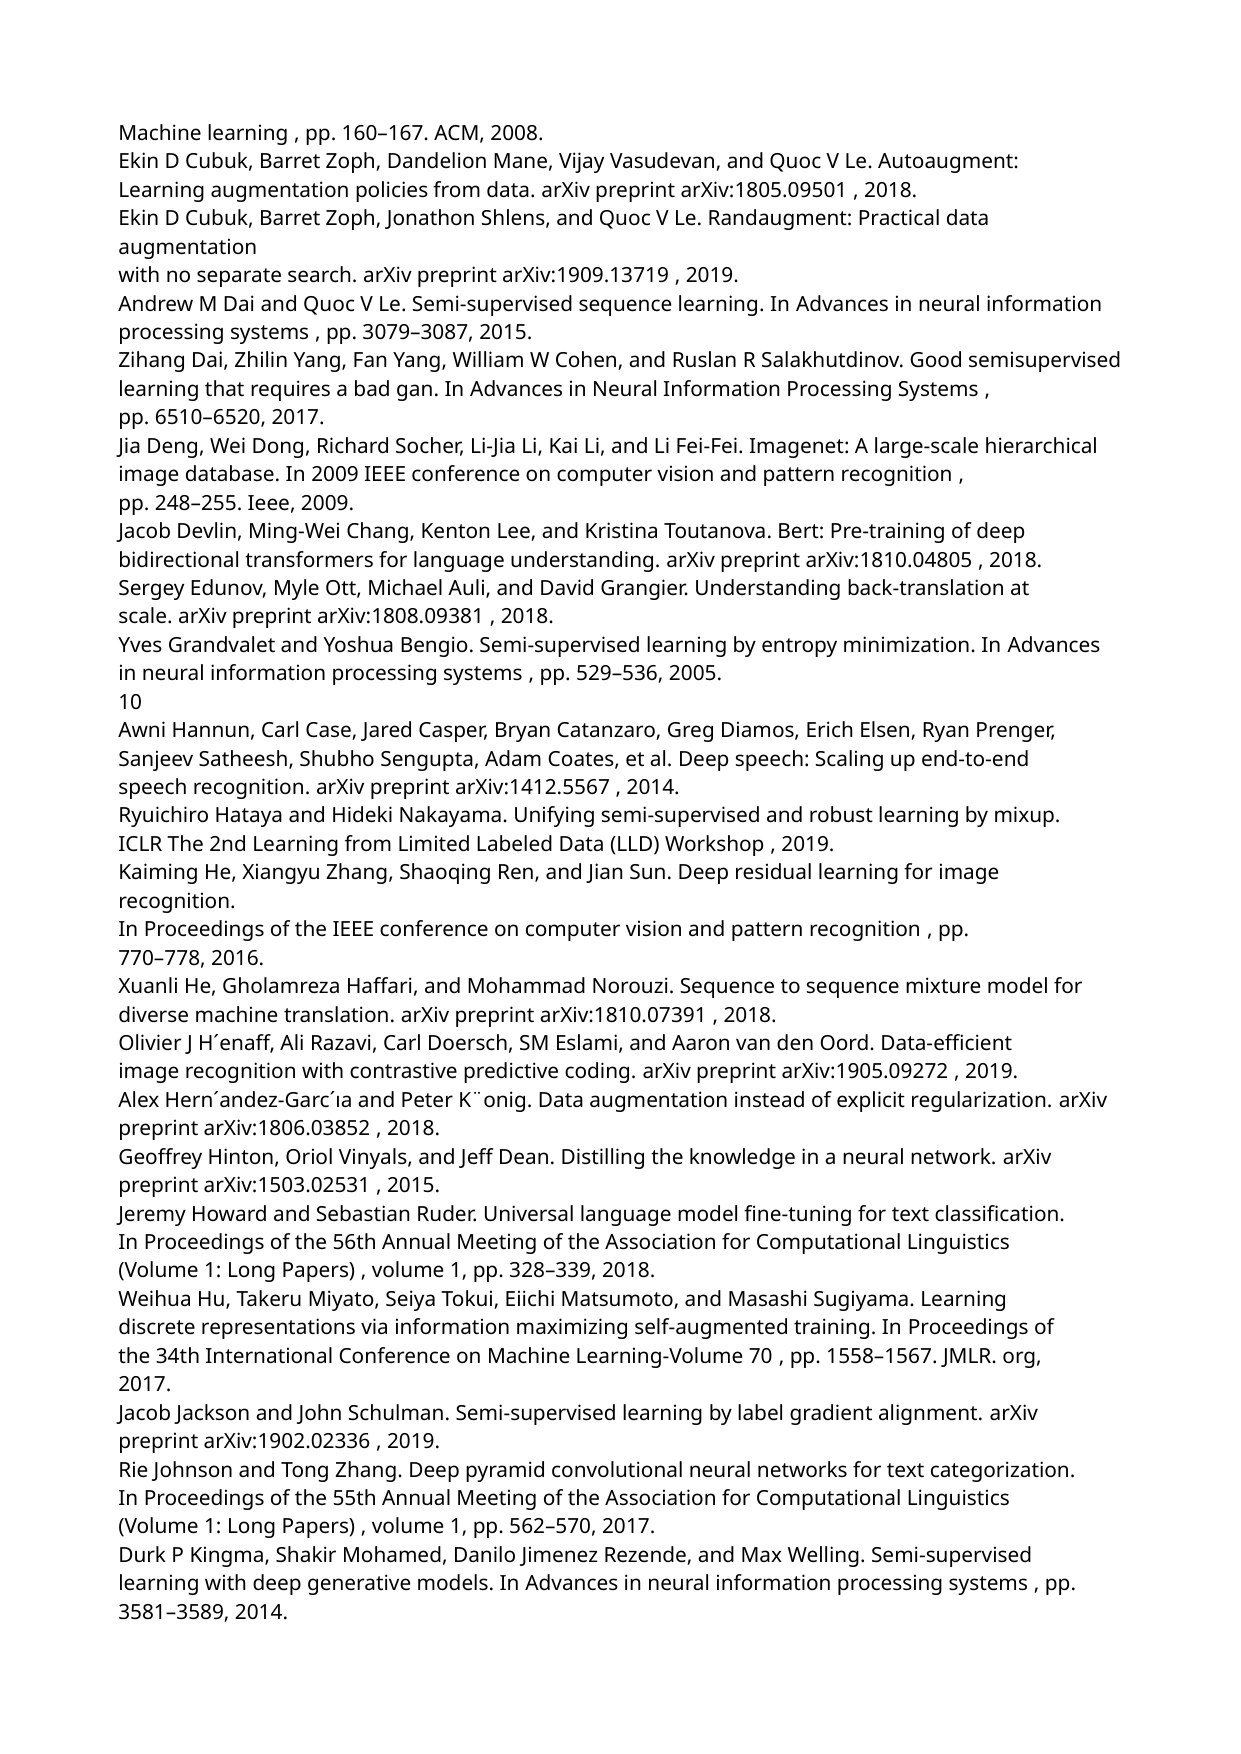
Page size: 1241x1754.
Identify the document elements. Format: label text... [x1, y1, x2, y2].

text Ekin D Cubuk, Barret Zoph, Jonathon Shlens, and Quoc V Le. Randaugment: Practical data augmentation [118, 203, 1122, 260]
text preprint arXiv:1806.03852 , 2018. [118, 1113, 1122, 1142]
text speech recognition. arXiv preprint arXiv:1412.5567 , 2014. [118, 772, 1122, 801]
text the 34th International Conference on Machine Learning-Volume 70 , pp. 1558–1567. JMLR. org, [118, 1341, 1122, 1369]
text Learning augmentation policies from data. arXiv preprint arXiv:1805.09501 , 2018. [118, 175, 1122, 203]
text Durk P Kingma, Shakir Mohamed, Danilo Jimenez Rezende, and Max Welling. Semi-supervised [118, 1540, 1122, 1568]
text image recognition with contrastive predictive coding. arXiv preprint arXiv:1905.09272 , 2019. [118, 1057, 1122, 1085]
text learning that requires a bad gan. In Advances in Neural Information Processing Systems , [118, 374, 1122, 402]
text 10 [118, 687, 1122, 715]
text Yves Grandvalet and Yoshua Bengio. Semi-supervised learning by entropy minimization. In Advances [118, 630, 1122, 658]
text Sergey Edunov, Myle Ott, Michael Auli, and David Grangier. Understanding back-translation at [118, 573, 1122, 602]
text learning with deep generative models. In Advances in neural information processing systems , pp. [118, 1568, 1122, 1597]
text (Volume 1: Long Papers) , volume 1, pp. 562–570, 2017. [118, 1512, 1122, 1540]
text Machine learning , pp. 160–167. ACM, 2008. [118, 118, 1122, 147]
text Awni Hannun, Carl Case, Jared Casper, Bryan Catanzaro, Greg Diamos, Erich Elsen, Ryan Prenger, [118, 715, 1122, 744]
text Xuanli He, Gholamreza Haffari, and Mohammad Norouzi. Sequence to sequence mixture model for [118, 971, 1122, 1000]
text discrete representations via information maximizing self-augmented training. In Proceedings of [118, 1312, 1122, 1341]
text Geoffrey Hinton, Oriol Vinyals, and Jeff Dean. Distilling the knowledge in a neural network. arXiv [118, 1142, 1122, 1170]
text Ekin D Cubuk, Barret Zoph, Dandelion Mane, Vijay Vasudevan, and Quoc V Le. Autoaugment: [118, 147, 1122, 175]
text 2017. [118, 1369, 1122, 1398]
text (Volume 1: Long Papers) , volume 1, pp. 328–339, 2018. [118, 1256, 1122, 1284]
text Jacob Devlin, Ming-Wei Chang, Kenton Lee, and Kristina Toutanova. Bert: Pre-training of deep [118, 516, 1122, 545]
text with no separate search. arXiv preprint arXiv:1909.13719 , 2019. [118, 260, 1122, 289]
text pp. 248–255. Ieee, 2009. [118, 488, 1122, 516]
text pp. 6510–6520, 2017. [118, 402, 1122, 431]
text in neural information processing systems , pp. 529–536, 2005. [118, 658, 1122, 687]
text Jia Deng, Wei Dong, Richard Socher, Li-Jia Li, Kai Li, and Li Fei-Fei. Imagenet: A large-scale hierarchical [118, 431, 1122, 459]
text preprint arXiv:1902.02336 , 2019. [118, 1426, 1122, 1455]
text In Proceedings of the 56th Annual Meeting of the Association for Computational Linguistics [118, 1227, 1122, 1256]
text In Proceedings of the IEEE conference on computer vision and pattern recognition , pp. [118, 914, 1122, 943]
text ICLR The 2nd Learning from Limited Labeled Data (LLD) Workshop , 2019. [118, 829, 1122, 857]
text Andrew M Dai and Quoc V Le. Semi-supervised sequence learning. In Advances in neural information [118, 289, 1122, 317]
text bidirectional transformers for language understanding. arXiv preprint arXiv:1810.04805 , 2018. [118, 545, 1122, 573]
text Ryuichiro Hataya and Hideki Nakayama. Unifying semi-supervised and robust learning by mixup. [118, 801, 1122, 829]
text Olivier J H´enaff, Ali Razavi, Carl Doersch, SM Eslami, and Aaron van den Oord. Data-efficient [118, 1028, 1122, 1057]
text scale. arXiv preprint arXiv:1808.09381 , 2018. [118, 602, 1122, 630]
text 3581–3589, 2014. [118, 1597, 1122, 1625]
text image database. In 2009 IEEE conference on computer vision and pattern recognition , [118, 459, 1122, 488]
text Zihang Dai, Zhilin Yang, Fan Yang, William W Cohen, and Ruslan R Salakhutdinov. Good semisupervised [118, 346, 1122, 374]
text Jeremy Howard and Sebastian Ruder. Universal language model fine-tuning for text classification. [118, 1199, 1122, 1227]
text diverse machine translation. arXiv preprint arXiv:1810.07391 , 2018. [118, 1000, 1122, 1028]
text In Proceedings of the 55th Annual Meeting of the Association for Computational Linguistics [118, 1483, 1122, 1512]
text Jacob Jackson and John Schulman. Semi-supervised learning by label gradient alignment. arXiv [118, 1398, 1122, 1426]
text preprint arXiv:1503.02531 , 2015. [118, 1170, 1122, 1199]
text processing systems , pp. 3079–3087, 2015. [118, 317, 1122, 346]
text Alex Hern´andez-Garc´ıa and Peter K¨onig. Data augmentation instead of explicit regularization. arXiv [118, 1085, 1122, 1113]
text Sanjeev Satheesh, Shubho Sengupta, Adam Coates, et al. Deep speech: Scaling up end-to-end [118, 744, 1122, 772]
text 770–778, 2016. [118, 943, 1122, 971]
text Weihua Hu, Takeru Miyato, Seiya Tokui, Eiichi Matsumoto, and Masashi Sugiyama. Learning [118, 1284, 1122, 1312]
text Kaiming He, Xiangyu Zhang, Shaoqing Ren, and Jian Sun. Deep residual learning for image recognition. [118, 857, 1122, 914]
text Rie Johnson and Tong Zhang. Deep pyramid convolutional neural networks for text categorization. [118, 1455, 1122, 1483]
